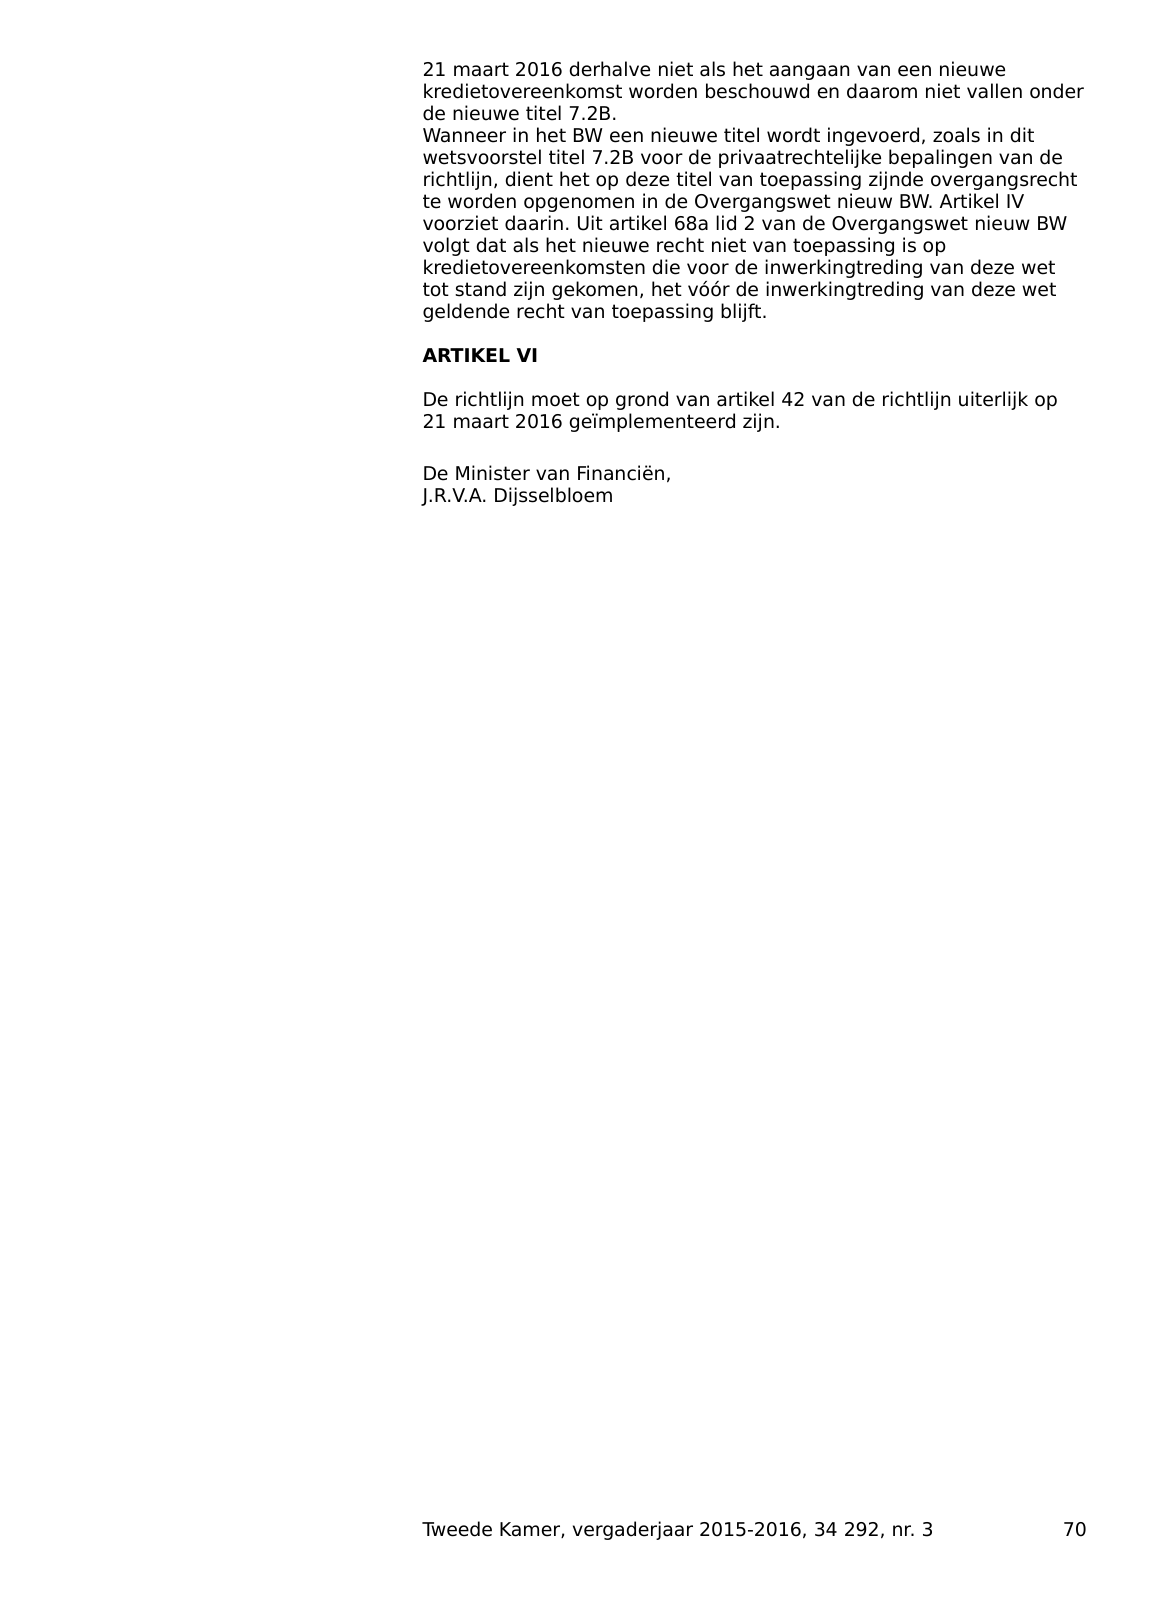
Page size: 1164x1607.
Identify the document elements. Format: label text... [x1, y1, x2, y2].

subtitle ARTIKEL VI [422, 345, 1087, 367]
text De richtlijn moet op grond van artikel 42 van de richtlijn uiterlijk op 21 maart 2016 geïmplementeerd zijn. [422, 389, 1087, 433]
text De Minister van Financiën, J.R.V.A. Dijsselbloem [422, 463, 1087, 507]
text 21 maart 2016 derhalve niet als het aangaan van een nieuwe kredietovereenkomst worden beschouwd en daarom niet vallen onder de nieuwe titel 7.2B. [422, 59, 1087, 125]
text Wanneer in het BW een nieuwe titel wordt ingevoerd, zoals in dit wetsvoorstel titel 7.2B voor de privaatrechtelijke bepalingen van de richtlijn, dient het op deze titel van toepassing zijnde overgangsrecht te worden opgenomen in de Overgangswet nieuw BW. Artikel IV voorziet daarin. Uit artikel 68a lid 2 van de Overgangswet nieuw BW volgt dat als het nieuwe recht niet van toepassing is op kredietovereenkomsten die voor de inwerkingtreding van deze wet tot stand zijn gekomen, het vóór de inwerkingtreding van deze wet geldende recht van toepassing blijft. [422, 125, 1087, 323]
